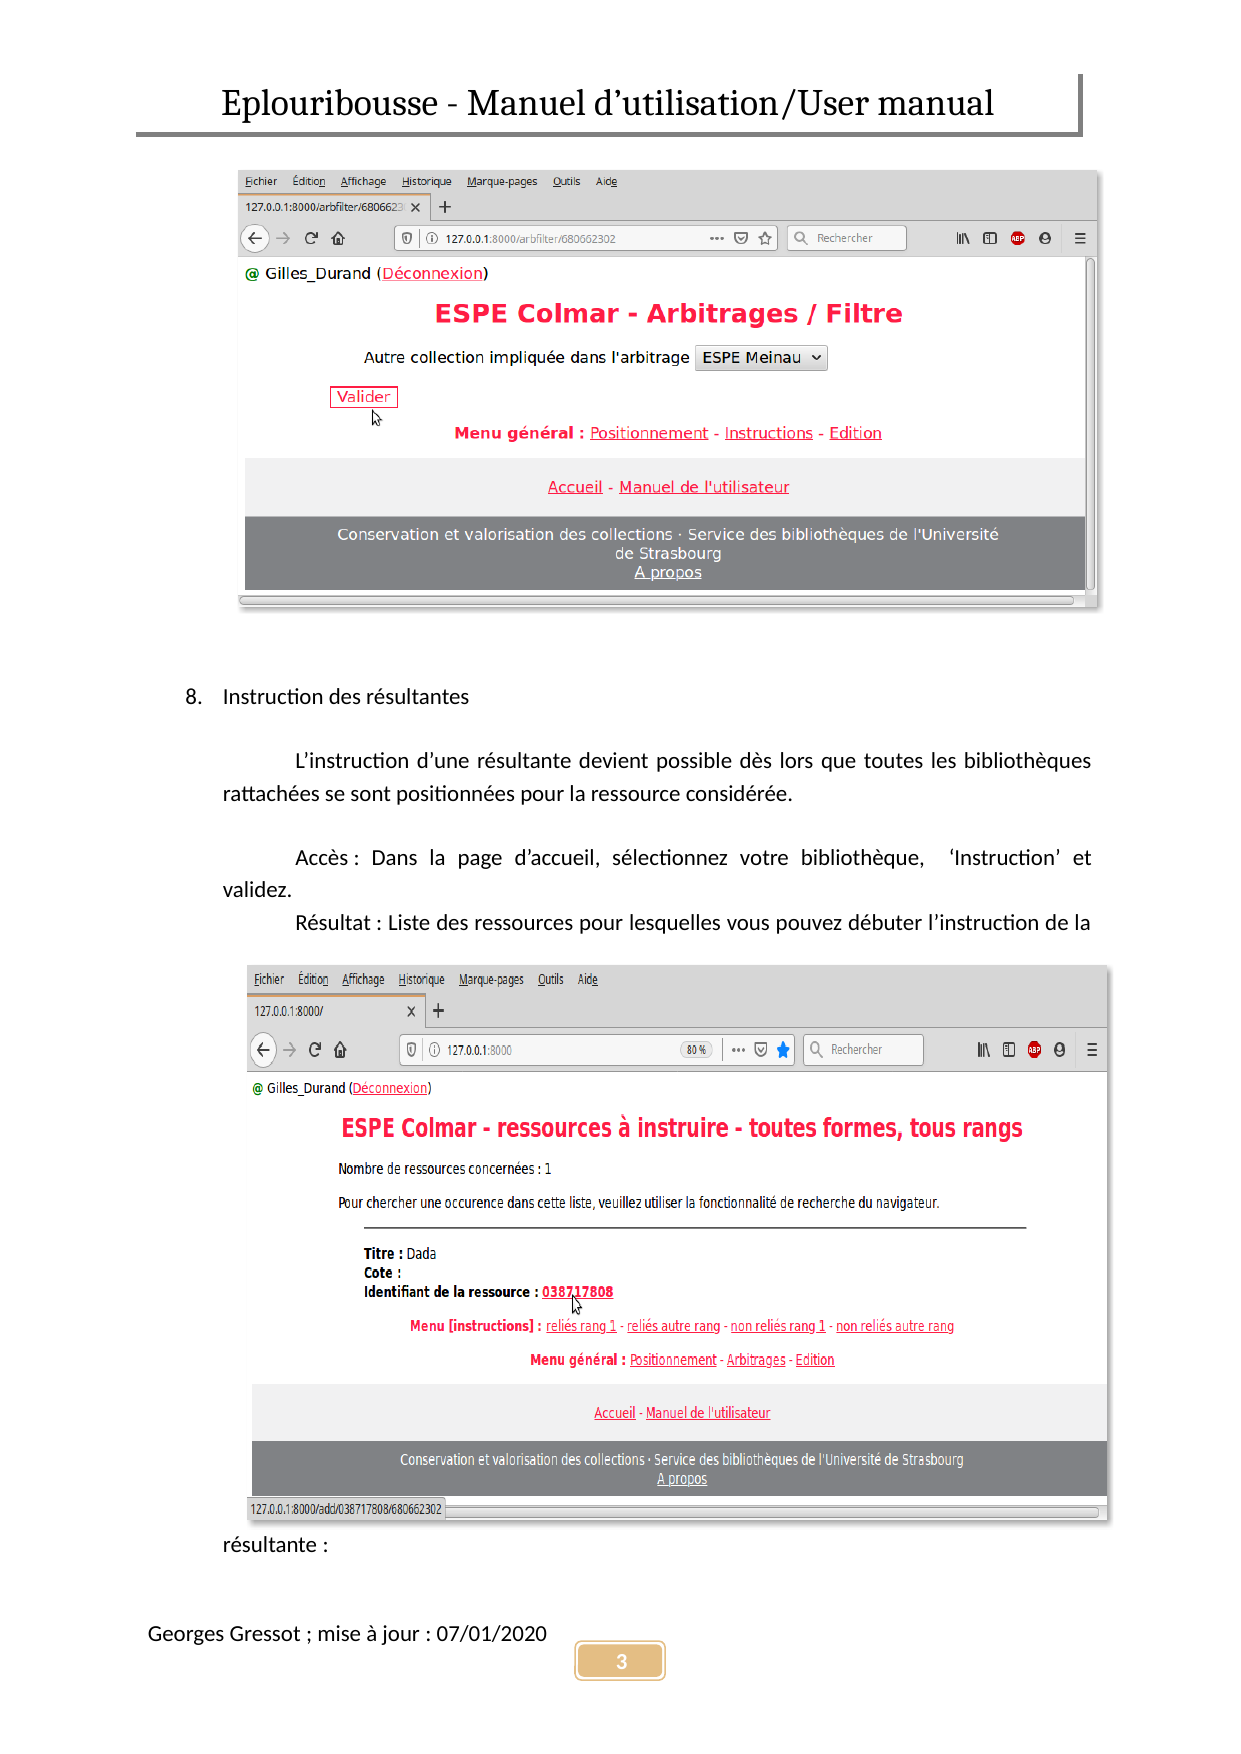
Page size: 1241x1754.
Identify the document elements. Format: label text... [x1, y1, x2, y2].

list L’instruction d’une résultante devient possible dès lors que toutes les bibliothèques rattachées se sont positionnées pour la ressource considérée. [223, 747, 1093, 807]
list Accès : Dans la page d’accueil, sélectionnez votre bibliothèque, ‘Instruction’ et validez. [223, 843, 1093, 903]
list Résultat : Liste des ressources pour lesquelles vous pouvez débuter l’instruction de la résultante : [223, 908, 1093, 1558]
picture [233, 165, 1104, 614]
list Instruction des résultantes [185, 682, 1093, 710]
picture [243, 960, 1114, 1530]
